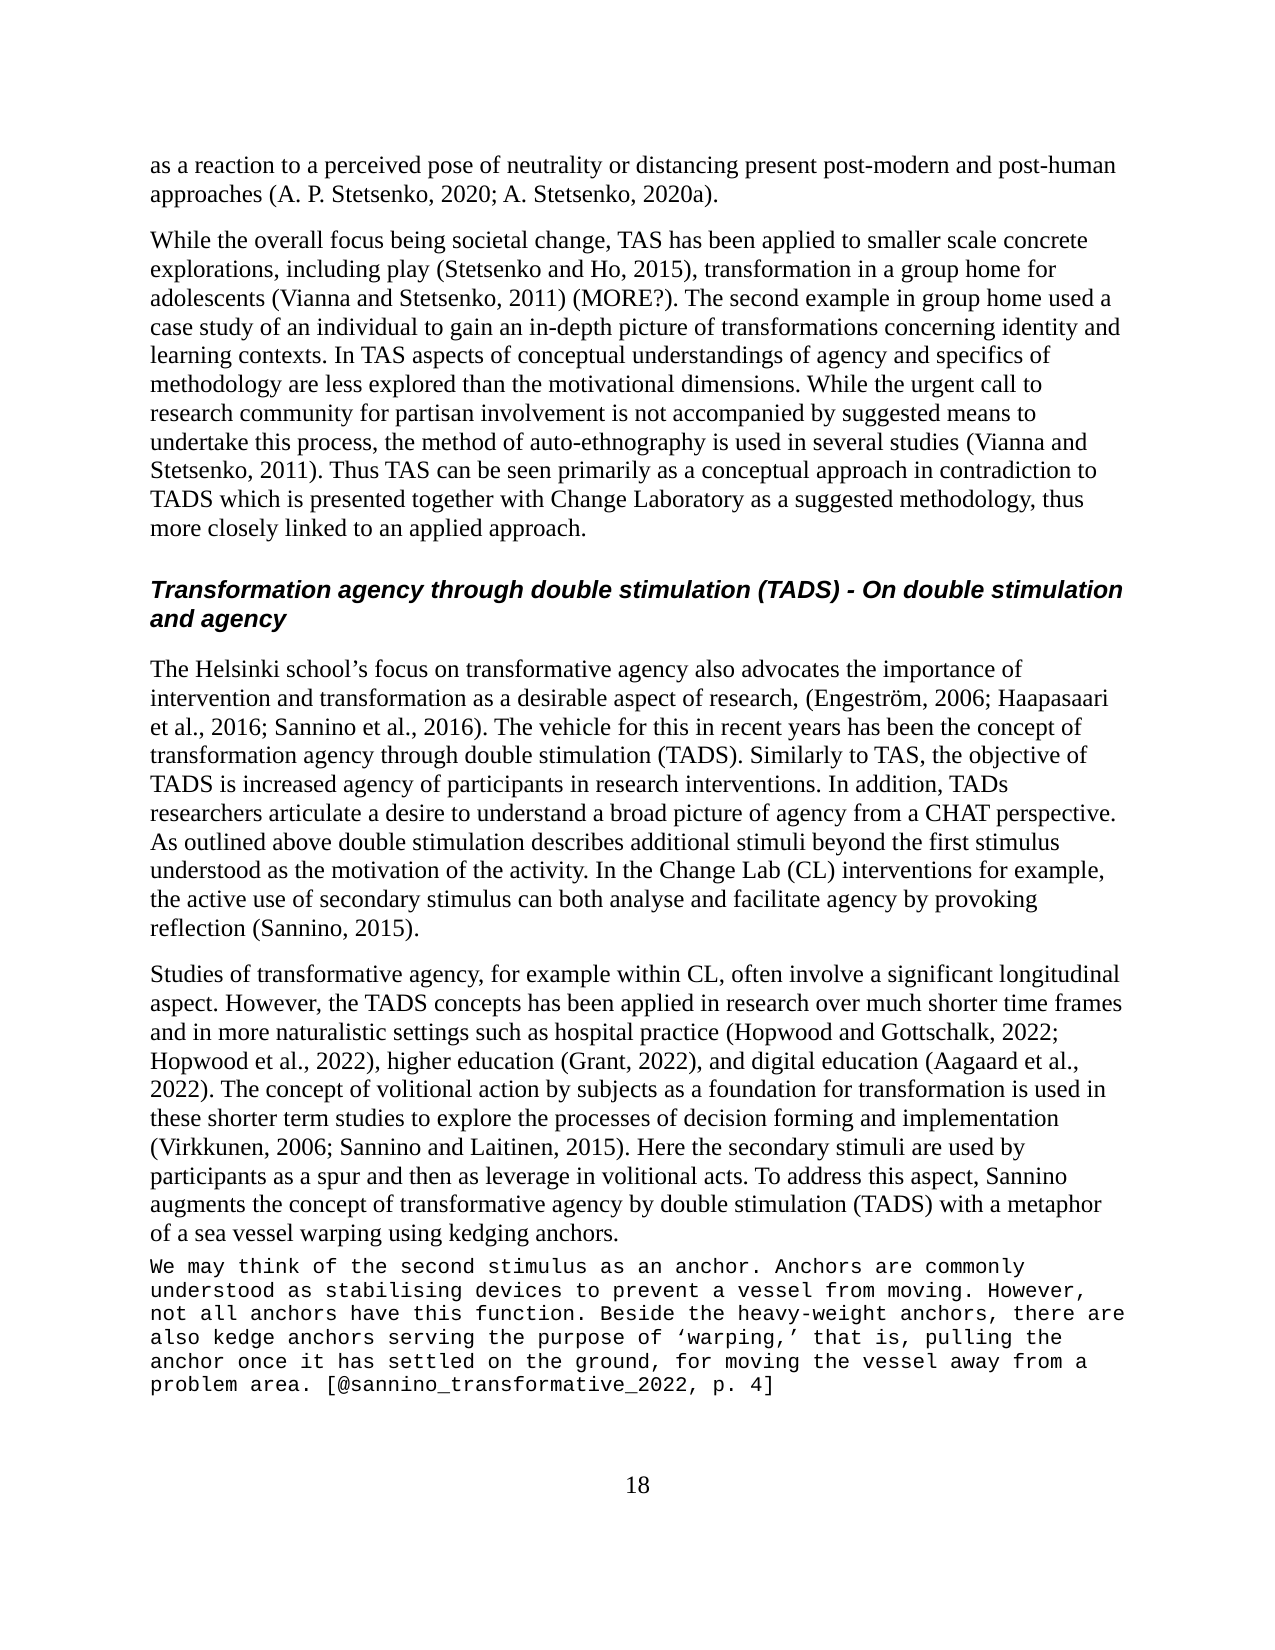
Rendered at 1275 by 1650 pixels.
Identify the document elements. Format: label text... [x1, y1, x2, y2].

text We may think of the second stimulus as an anchor. Anchors are commonly understood as stabilising devices to prevent a vessel from moving. However, not all anchors have this function. Beside the heavy-weight anchors, there are also kedge anchors serving the purpose of ‘warping,’ that is, pulling the anchor once it has settled on the ground, for moving the vessel away from a problem area. [@sannino_transformative_2022, p. 4] [150, 1256, 1125, 1398]
text as a reaction to a perceived pose of neutrality or distancing present post-modern and post-human approaches (A. P. Stetsenko, 2020; A. Stetsenko, 2020a). [150, 150, 1125, 207]
text While the overall focus being societal change, TAS has been applied to smaller scale concrete explorations, including play (Stetsenko and Ho, 2015), transformation in a group home for adolescents (Vianna and Stetsenko, 2011) (MORE?). The second example in group home used a case study of an individual to gain an in-depth picture of transformations concerning identity and learning contexts. In TAS aspects of conceptual understandings of agency and specifics of methodology are less explored than the motivational dimensions. While the urgent call to research community for partisan involvement is not accompanied by suggested means to undertake this process, the method of auto-ethnography is used in several studies (Vianna and Stetsenko, 2011). Thus TAS can be seen primarily as a conceptual approach in contradiction to TADS which is presented together with Change Laboratory as a suggested methodology, thus more closely linked to an applied approach. [150, 225, 1125, 542]
text Studies of transformative agency, for example within CL, often involve a significant longitudinal aspect. However, the TADS concepts has been applied in research over much shorter time frames and in more naturalistic settings such as hospital practice (Hopwood and Gottschalk, 2022; Hopwood et al., 2022), higher education (Grant, 2022), and digital education (Aagaard et al., 2022). The concept of volitional action by subjects as a foundation for transformation is used in these shorter term studies to explore the processes of decision forming and implementation (Virkkunen, 2006; Sannino and Laitinen, 2015). Here the secondary stimuli are used by participants as a spur and then as leverage in volitional acts. To address this aspect, Sannino augments the concept of transformative agency by double stimulation (TADS) with a metaphor of a sea vessel warping using kedging anchors. [150, 959, 1125, 1247]
text The Helsinki school’s focus on transformative agency also advocates the importance of intervention and transformation as a desirable aspect of research, (Engeström, 2006; Haapasaari et al., 2016; Sannino et al., 2016). The vehicle for this in recent years has been the concept of transformation agency through double stimulation (TADS). Similarly to TAS, the objective of TADS is increased agency of participants in research interventions. In addition, TADs researchers articulate a desire to understand a broad picture of agency from a CHAT perspective. As outlined above double stimulation describes additional stimuli beyond the first stimulus understood as the motivation of the activity. In the Change Lab (CL) interventions for example, the active use of secondary stimulus can both analyse and facilitate agency by provoking reflection (Sannino, 2015). [150, 654, 1125, 942]
subtitle Transformation agency through double stimulation (TADS) - On double stimulation and agency [150, 576, 1125, 633]
